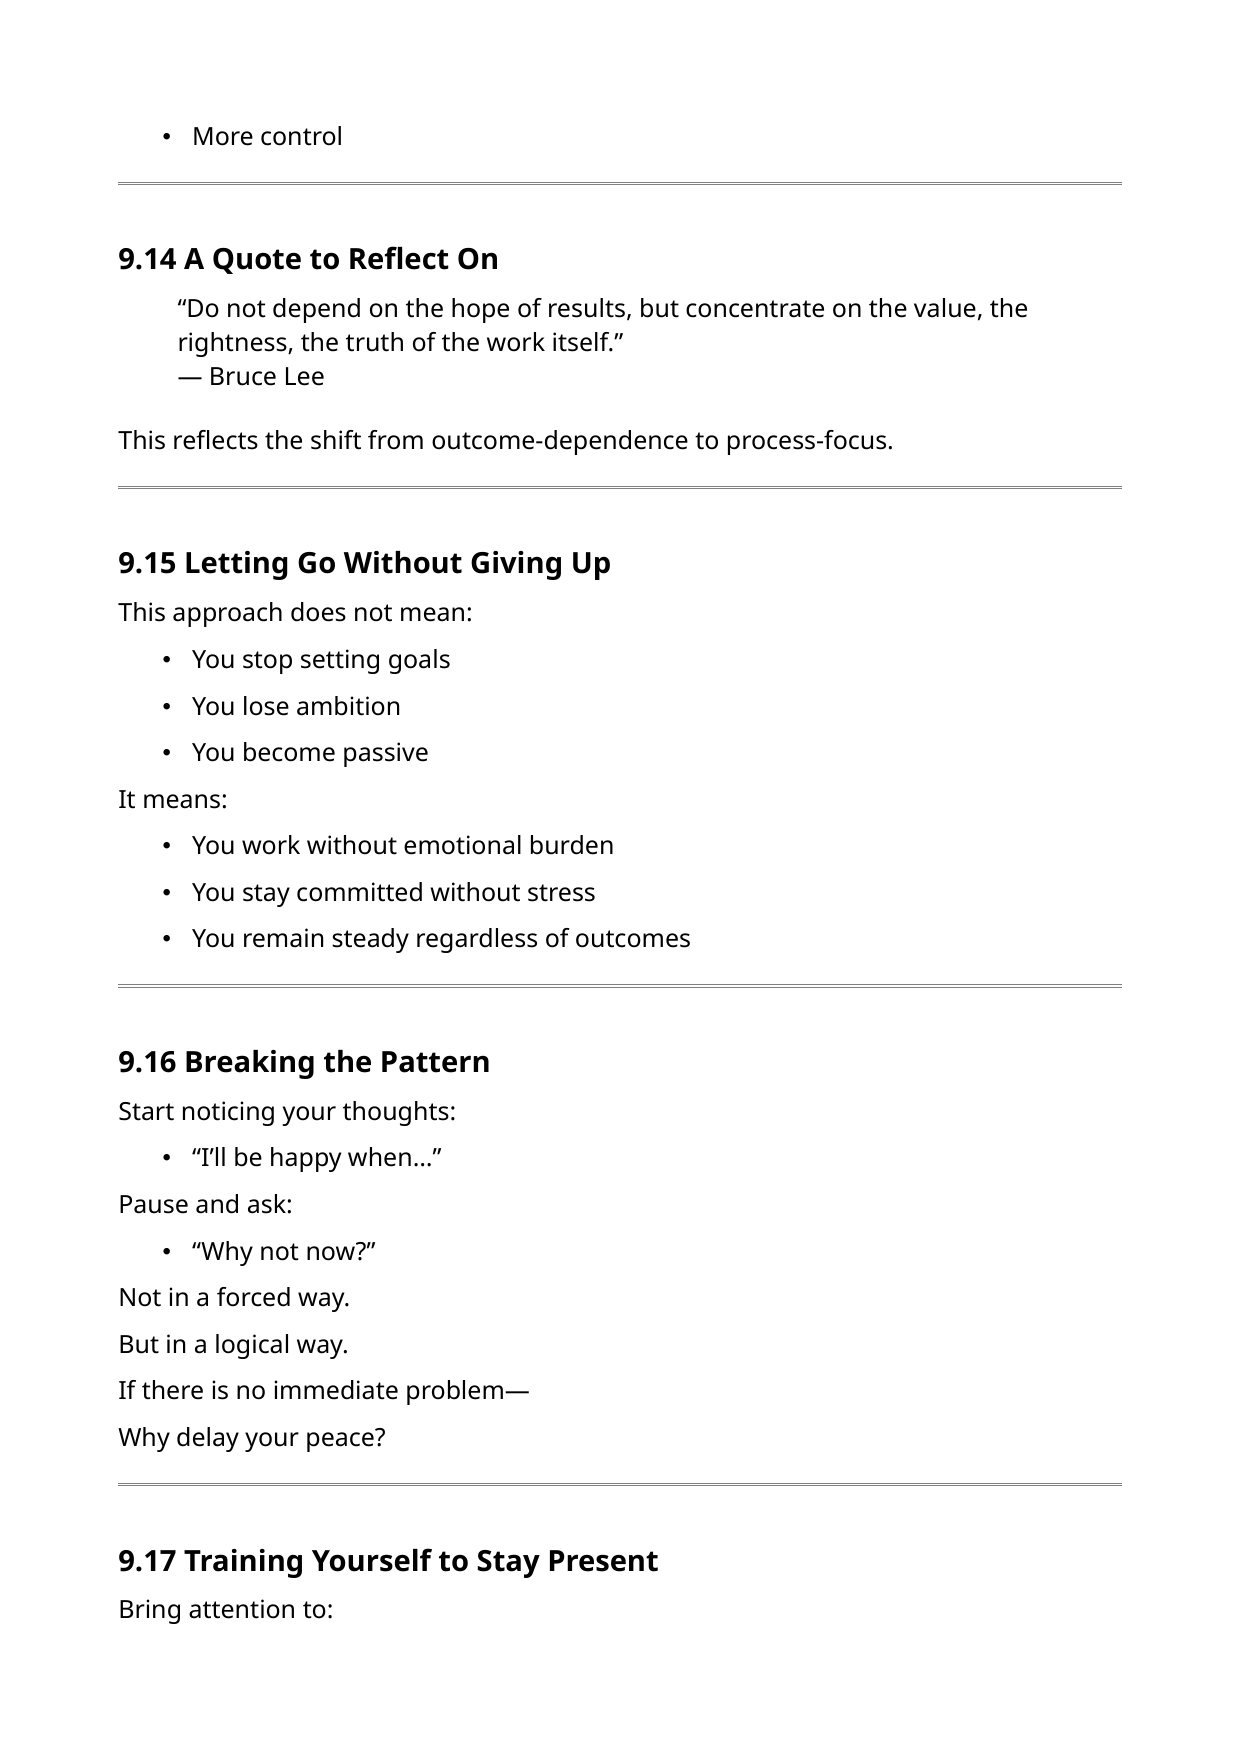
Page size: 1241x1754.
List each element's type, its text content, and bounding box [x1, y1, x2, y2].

list You stop setting goals [162, 642, 1122, 676]
list More control [162, 118, 1122, 152]
text Why delay your peace? [118, 1419, 1122, 1453]
text Start noticing your thoughts: [118, 1093, 1122, 1128]
text “Do not depend on the hope of results, but concentrate on the value, the rightness, the truth of the work itself.” — Bruce Lee [177, 291, 1063, 393]
text But in a logical way. [118, 1326, 1122, 1360]
subtitle 9.15 Letting Go Without Giving Up [118, 543, 1122, 582]
list “I’ll be happy when…” [162, 1140, 1122, 1174]
text It means: [118, 781, 1122, 815]
list You lose ambition [162, 688, 1122, 722]
list “Why not now?” [162, 1233, 1122, 1267]
subtitle 9.16 Breaking the Pattern [118, 1041, 1122, 1081]
text Not in a forced way. [118, 1280, 1122, 1314]
subtitle 9.14 A Quote to Reflect On [118, 238, 1122, 278]
text Pause and ask: [118, 1187, 1122, 1221]
text Bring attention to: [118, 1592, 1122, 1626]
list You remain steady regardless of outcomes [162, 921, 1122, 955]
text This approach does not mean: [118, 595, 1122, 629]
subtitle 9.17 Training Yourself to Stay Present [118, 1540, 1122, 1579]
list You work without emotional burden [162, 828, 1122, 862]
list You become passive [162, 735, 1122, 769]
text If there is no immediate problem— [118, 1373, 1122, 1407]
list You stay committed without stress [162, 874, 1122, 908]
text This reflects the shift from outcome-dependence to process-focus. [118, 422, 1122, 456]
